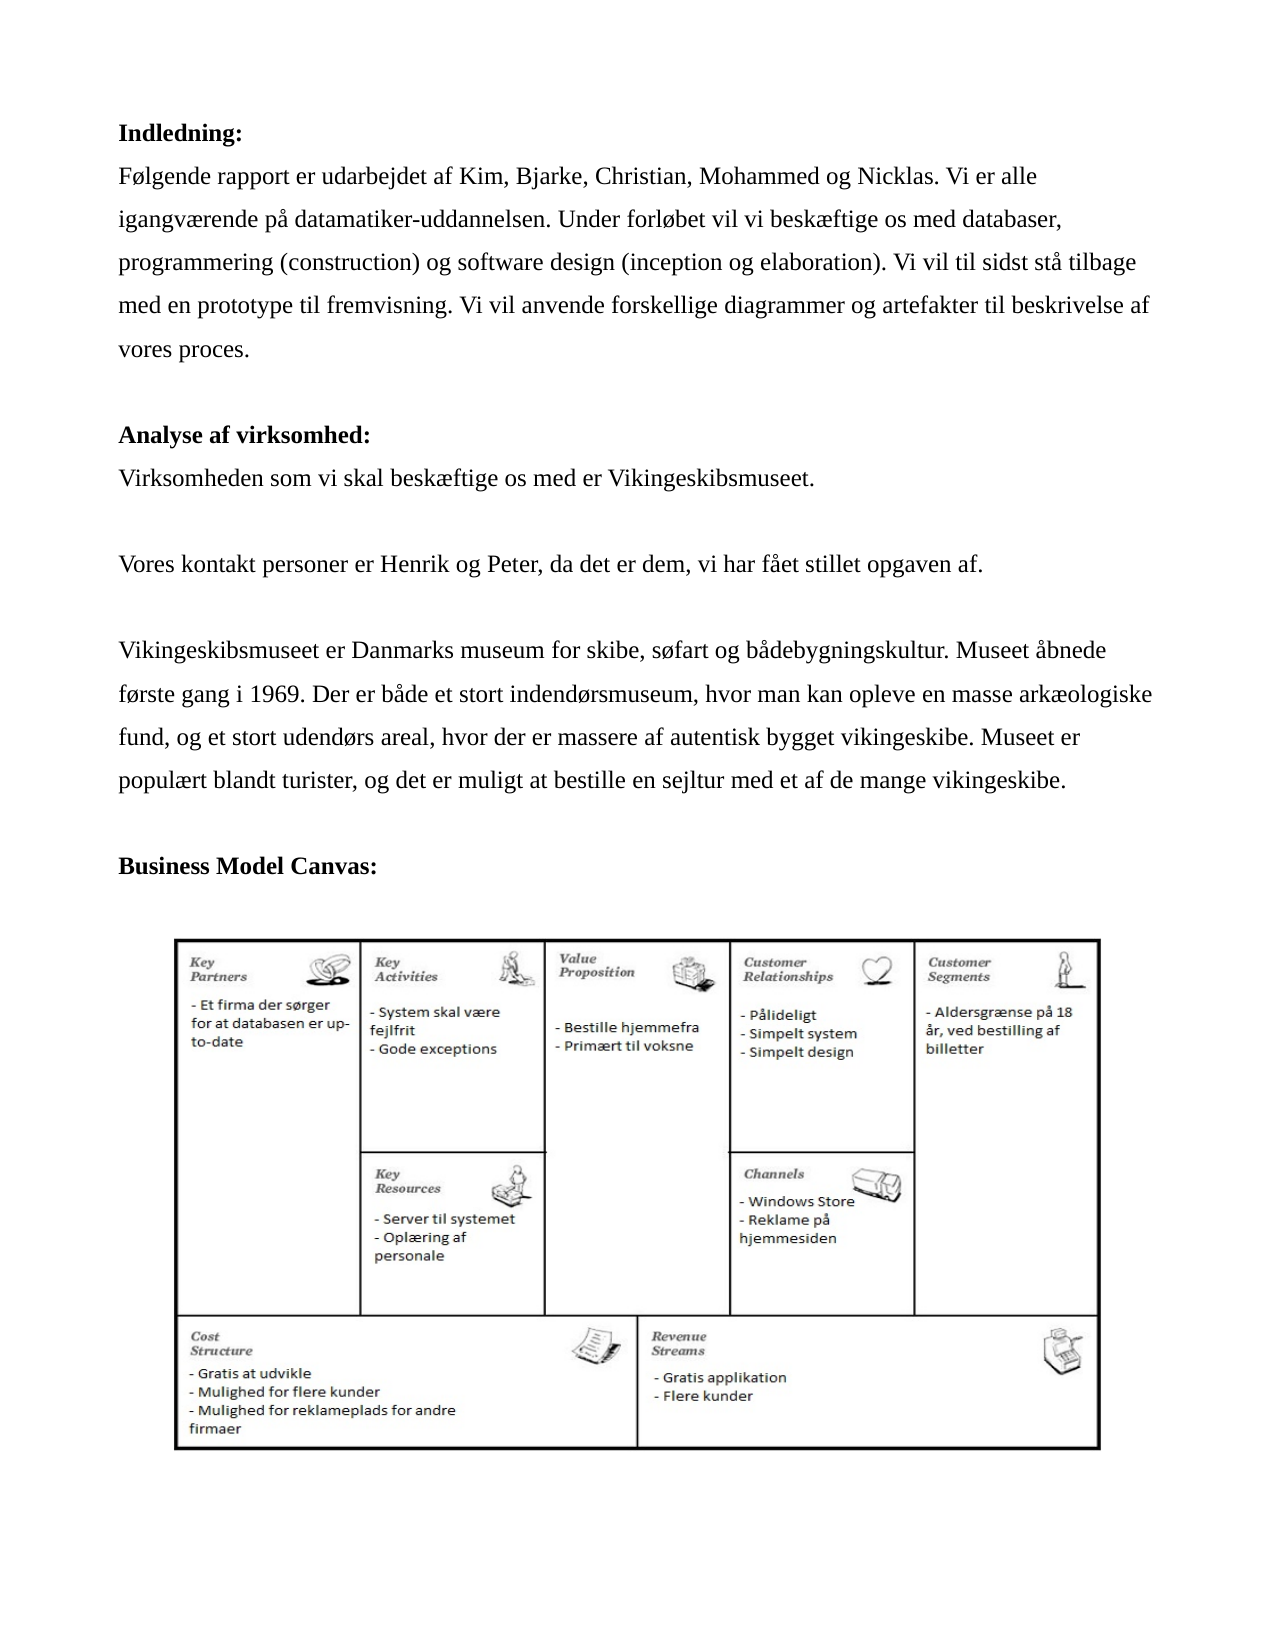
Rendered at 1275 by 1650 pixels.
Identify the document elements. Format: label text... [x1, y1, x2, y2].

text Indledning: [118, 118, 1157, 147]
text Business Model Canvas: [118, 851, 1157, 880]
text Vores kontakt personer er Henrik og Peter, da det er dem, vi har fået stillet opgaven af. [118, 549, 1157, 578]
text Analyse af virksomhed: [118, 420, 1157, 449]
text Følgende rapport er udarbejdet af Kim, Bjarke, Christian, Mohammed og Nicklas. Vi er alle igangværende på datamatiker-uddannelsen. Under forløbet vil vi beskæftige os med databaser, programmering (construction) og software design (inception og elaboration). Vi vil til sidst stå tilbage med en prototype til fremvisning. Vi vil anvende forskellige diagrammer og artefakter til beskrivelse af vores proces. [118, 161, 1157, 362]
text Virksomheden som vi skal beskæftige os med er Vikingeskibsmuseet. [118, 463, 1157, 492]
text Vikingeskibsmuseet er Danmarks museum for skibe, søfart og bådebygningskultur. Museet åbnede første gang i 1969. Der er både et stort indendørsmuseum, hvor man kan opleve en masse arkæologiske fund, og et stort udendørs areal, hvor der er massere af autentisk bygget vikingeskibe. Museet er populært blandt turister, og det er muligt at bestille en sejltur med et af de mange vikingeskibe. [118, 636, 1157, 794]
picture [173, 937, 1102, 1452]
